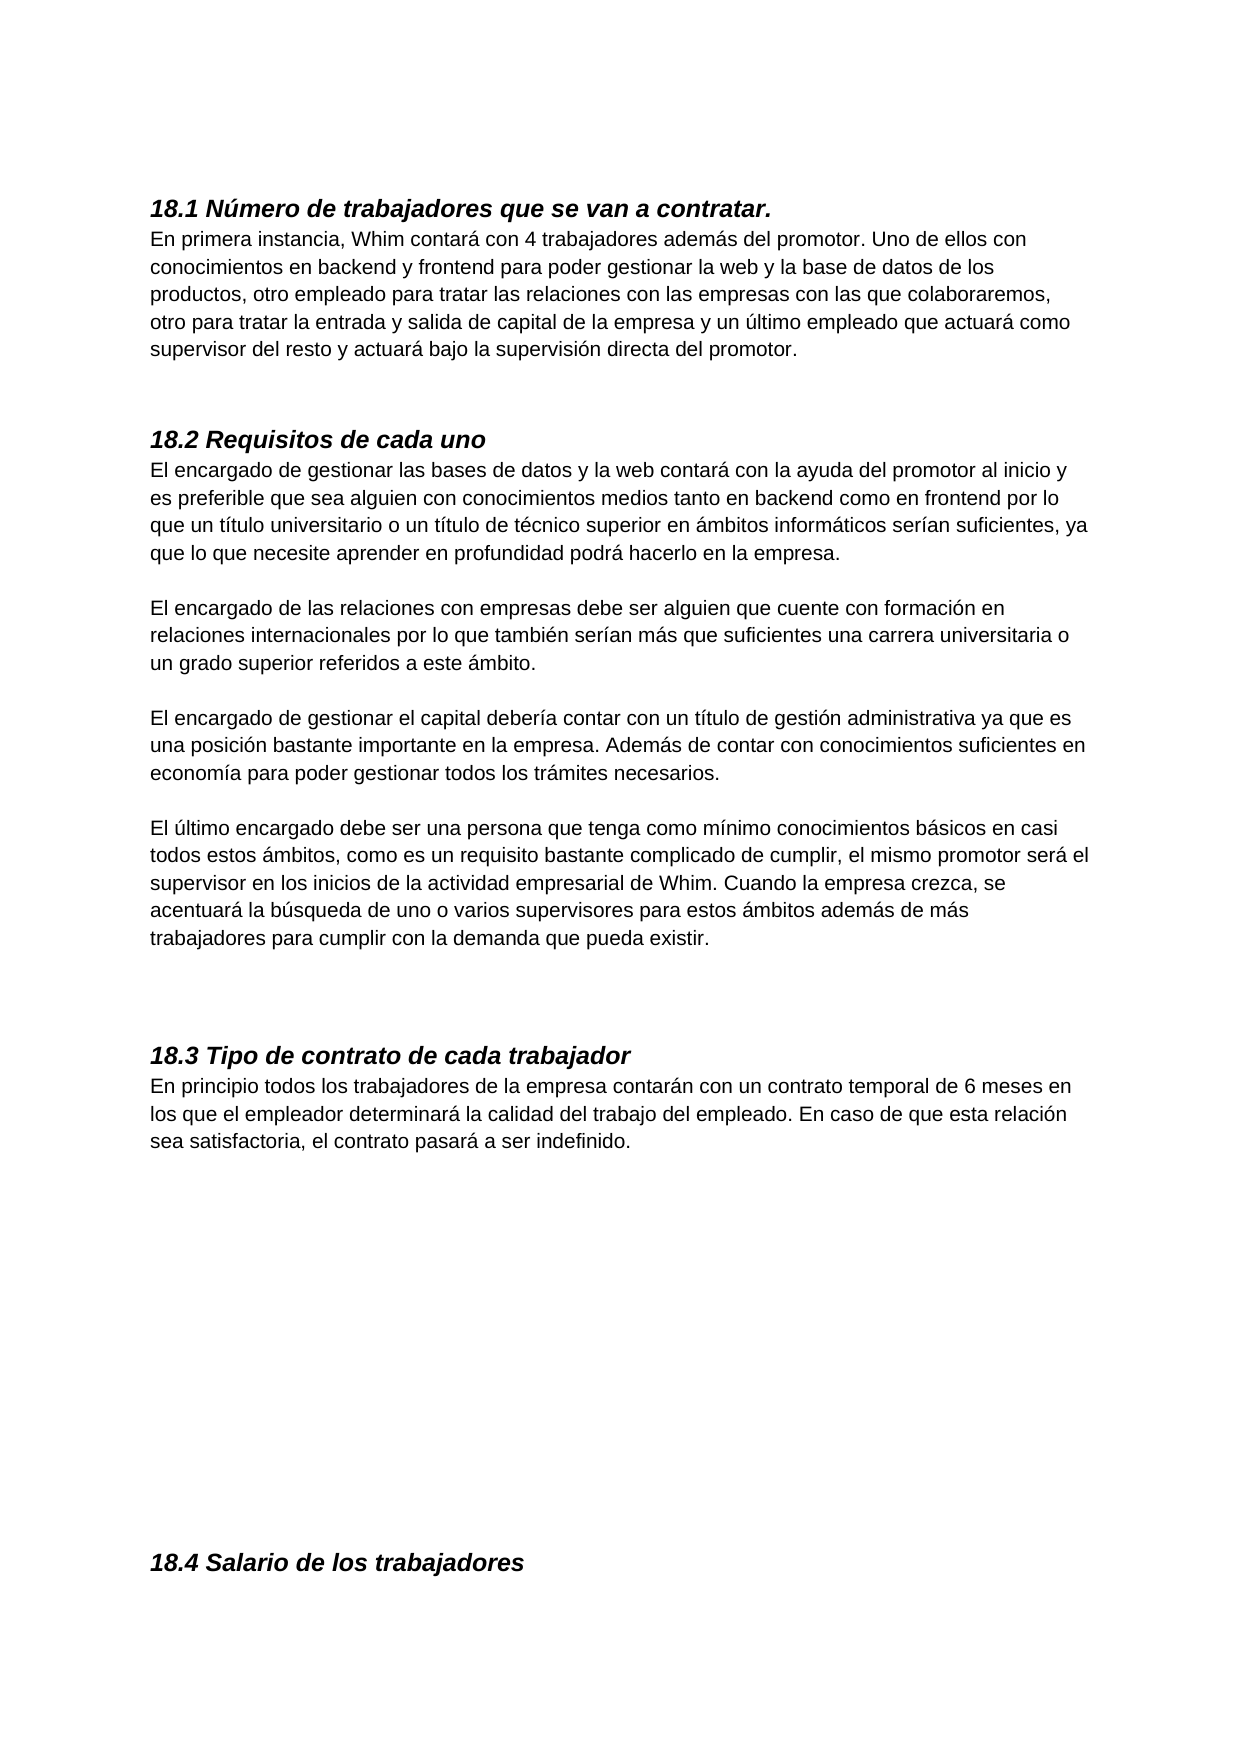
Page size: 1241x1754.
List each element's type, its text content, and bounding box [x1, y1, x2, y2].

text El último encargado debe ser una persona que tenga como mínimo conocimientos básicos en casi todos estos ámbitos, como es un requisito bastante complicado de cumplir, el mismo promotor será el supervisor en los inicios de la actividad empresarial de Whim. Cuando la empresa crezca, se acentuará la búsqueda de uno o varios supervisores para estos ámbitos además de más trabajadores para cumplir con la demanda que pueda existir. [150, 816, 1090, 950]
text 18.2 Requisitos de cada uno [150, 425, 1090, 454]
text 18.3 Tipo de contrato de cada trabajador [150, 1041, 1090, 1070]
text El encargado de las relaciones con empresas debe ser alguien que cuente con formación en relaciones internacionales por lo que también serían más que suficientes una carrera universitaria o un grado superior referidos a este ámbito. [150, 596, 1090, 675]
text El encargado de gestionar las bases de datos y la web contará con la ayuda del promotor al inicio y es preferible que sea alguien con conocimientos medios tanto en backend como en frontend por lo que un título universitario o un título de técnico superior en ámbitos informáticos serían suficientes, ya que lo que necesite aprender en profundidad podrá hacerlo en la empresa. [150, 458, 1090, 565]
text 18.4 Salario de los trabajadores [150, 1547, 1090, 1576]
text 18.1 Número de trabajadores que se van a contratar. [150, 194, 1090, 223]
text En primera instancia, Whim contará con 4 trabajadores además del promotor. Uno de ellos con conocimientos en backend y frontend para poder gestionar la web y la base de datos de los productos, otro empleado para tratar las relaciones con las empresas con las que colaboraremos, otro para tratar la entrada y salida de capital de la empresa y un último empleado que actuará como supervisor del resto y actuará bajo la supervisión directa del promotor. [150, 227, 1090, 361]
text El encargado de gestionar el capital debería contar con un título de gestión administrativa ya que es una posición bastante importante en la empresa. Además de contar con conocimientos suficientes en economía para poder gestionar todos los trámites necesarios. [150, 706, 1090, 785]
text En principio todos los trabajadores de la empresa contarán con un contrato temporal de 6 meses en los que el empleador determinará la calidad del trabajo del empleado. En caso de que esta relación sea satisfactoria, el contrato pasará a ser indefinido. [150, 1074, 1090, 1153]
